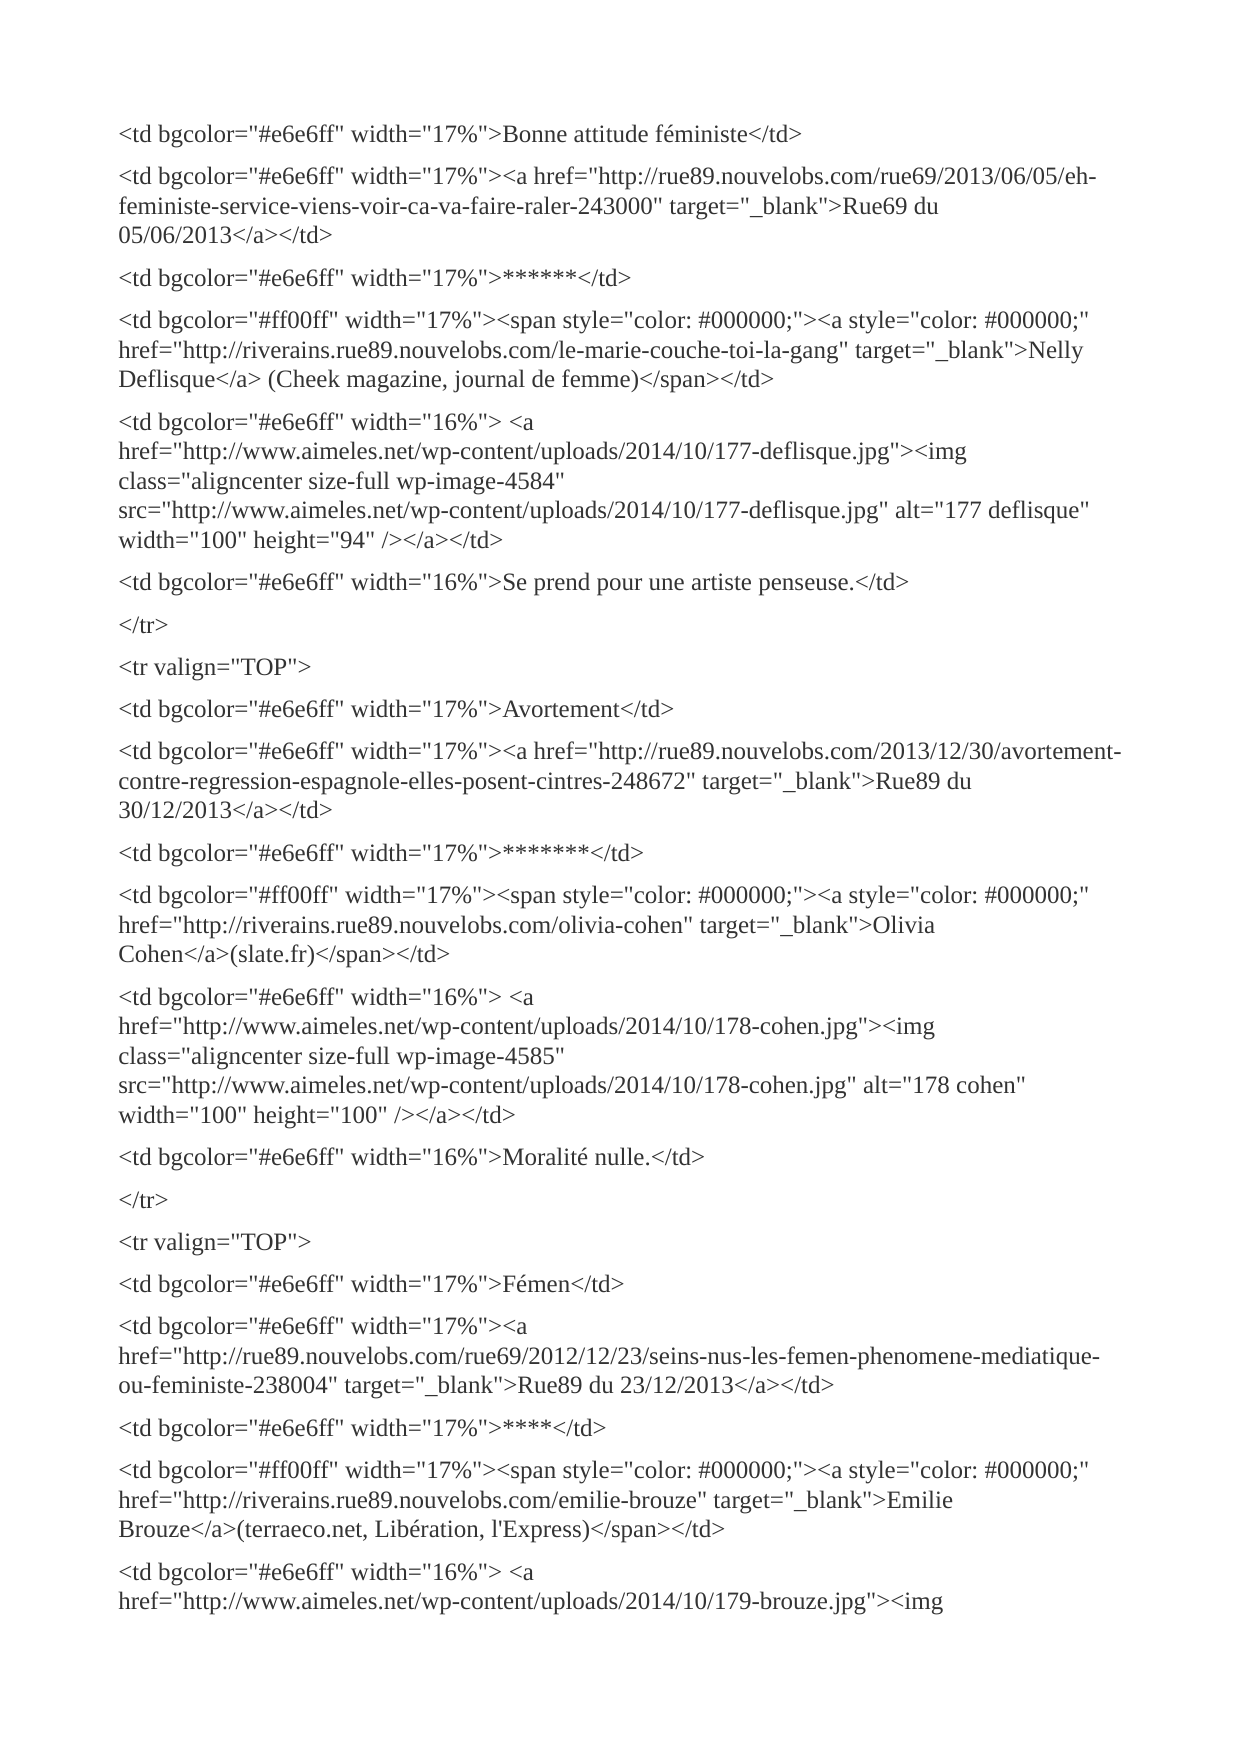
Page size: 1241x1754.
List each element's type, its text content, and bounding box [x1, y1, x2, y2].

text <tr valign="TOP"> [118, 651, 1122, 681]
text <td bgcolor="#e6e6ff" width="17%"><a href="http://rue89.nouvelobs.com/rue69/2013/06/05/eh-feministe-service-viens-voir-ca-va-faire-raler-243000" target="_blank">Rue69 du 05/06/2013</a></td> [118, 160, 1122, 249]
text <td bgcolor="#e6e6ff" width="17%"><a href="http://rue89.nouvelobs.com/rue69/2012/12/23/seins-nus-les-femen-phenomene-mediatique-ou-feministe-238004" target="_blank">Rue89 du 23/12/2013</a></td> [118, 1310, 1122, 1399]
text <td bgcolor="#e6e6ff" width="17%"><a href="http://rue89.nouvelobs.com/2013/12/30/avortement-contre-regression-espagnole-elles-posent-cintres-248672" target="_blank">Rue89 du 30/12/2013</a></td> [118, 735, 1122, 824]
text <td bgcolor="#ff00ff" width="17%"><span style="color: #000000;"><a style="color: #000000;" href="http://riverains.rue89.nouvelobs.com/le-marie-couche-toi-la-gang" target="_blank">Nelly Deflisque</a> (Cheek magazine, journal de femme)</span></td> [118, 304, 1122, 393]
text </tr> [118, 1184, 1122, 1213]
text <td bgcolor="#e6e6ff" width="17%">******</td> [118, 262, 1122, 292]
text <td bgcolor="#e6e6ff" width="16%">Se prend pour une artiste penseuse.</td> [118, 567, 1122, 596]
text <td bgcolor="#e6e6ff" width="16%"> <a href="http://www.aimeles.net/wp-content/uploads/2014/10/177-deflisque.jpg"><img class="aligncenter size-full wp-image-4584" src="http://www.aimeles.net/wp-content/uploads/2014/10/177-deflisque.jpg" alt="177 deflisque" width="100" height="94" /></a></td> [118, 406, 1122, 554]
text <tr valign="TOP"> [118, 1226, 1122, 1256]
text <td bgcolor="#e6e6ff" width="16%"> <a href="http://www.aimeles.net/wp-content/uploads/2014/10/178-cohen.jpg"><img class="aligncenter size-full wp-image-4585" src="http://www.aimeles.net/wp-content/uploads/2014/10/178-cohen.jpg" alt="178 cohen" width="100" height="100" /></a></td> [118, 981, 1122, 1129]
text <td bgcolor="#e6e6ff" width="17%">*******</td> [118, 837, 1122, 867]
text <td bgcolor="#e6e6ff" width="17%">Avortement</td> [118, 693, 1122, 723]
text <td bgcolor="#e6e6ff" width="16%"> <a href="http://www.aimeles.net/wp-content/uploads/2014/10/179-brouze.jpg"><img [118, 1556, 1122, 1615]
text <td bgcolor="#e6e6ff" width="16%">Moralité nulle.</td> [118, 1142, 1122, 1171]
text <td bgcolor="#ff00ff" width="17%"><span style="color: #000000;"><a style="color: #000000;" href="http://riverains.rue89.nouvelobs.com/emilie-brouze" target="_blank">Emilie Brouze</a>(terraeco.net, Libération, l'Express)</span></td> [118, 1454, 1122, 1543]
text <td bgcolor="#e6e6ff" width="17%">****</td> [118, 1412, 1122, 1442]
text <td bgcolor="#e6e6ff" width="17%">Bonne attitude féministe</td> [118, 118, 1122, 148]
text <td bgcolor="#e6e6ff" width="17%">Fémen</td> [118, 1268, 1122, 1298]
text <td bgcolor="#ff00ff" width="17%"><span style="color: #000000;"><a style="color: #000000;" href="http://riverains.rue89.nouvelobs.com/olivia-cohen" target="_blank">Olivia Cohen</a>(slate.fr)</span></td> [118, 879, 1122, 968]
text </tr> [118, 609, 1122, 638]
